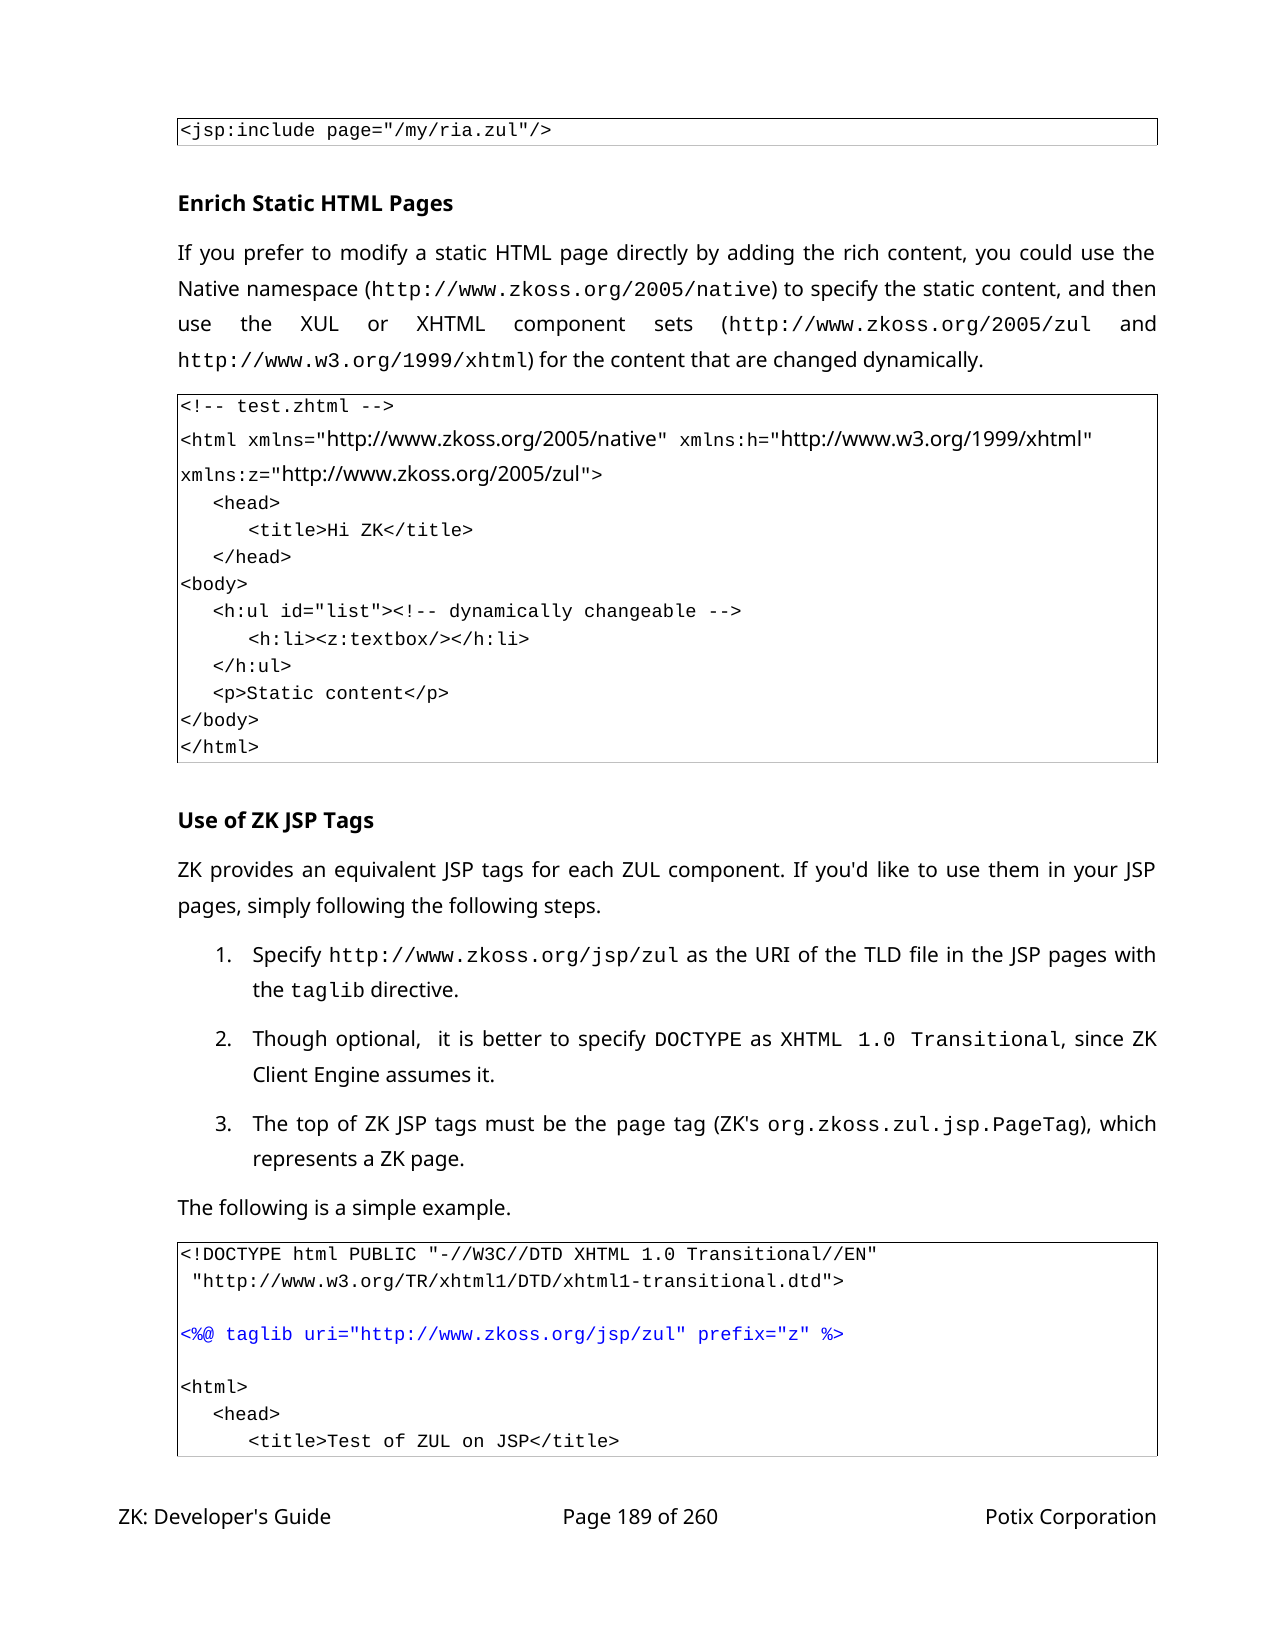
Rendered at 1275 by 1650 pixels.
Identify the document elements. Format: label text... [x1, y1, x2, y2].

text </head> [178, 545, 1157, 569]
text <jsp:include page="/my/ria.zul"/> [178, 119, 1157, 145]
text The following is a simple example. [177, 1193, 1157, 1221]
text <head> [178, 491, 1157, 515]
list The top of ZK JSP tags must be the page tag (ZK's org.zkoss.zul.jsp.PageTag), which represents a ZK page. [215, 1109, 1157, 1172]
subtitle Use of ZK JSP Tags [177, 805, 1157, 835]
list Specify http://www.zkoss.org/jsp/zul as the URI of the TLD file in the JSP pages with the taglib directive. [215, 940, 1157, 1004]
text <body> [178, 572, 1157, 596]
text <title>Hi ZK</title> [178, 518, 1157, 542]
text <%@ taglib uri="http://www.zkoss.org/jsp/zul" prefix="z" %> <html> <head> <title>Test of ZUL on JSP</title> [178, 1322, 1157, 1456]
text <!-- test.zhtml --> [178, 395, 1157, 418]
text <h:ul id="list"><!-- dynamically changeable --> [178, 599, 1157, 623]
text ZK provides an equivalent JSP tags for each ZUL component. If you'd like to use them in your JSP pages, simply following the following steps. [177, 856, 1157, 919]
text <h:li><z:textbox/></h:li> [178, 626, 1157, 651]
list Though optional, it is better to specify DOCTYPE as XHTML 1.0 Transitional, since ZK Client Engine assumes it. [215, 1024, 1157, 1088]
text <!DOCTYPE html PUBLIC "-//W3C//DTD XHTML 1.0 Transitional//EN" "http://www.w3.org/TR/xhtml1/DTD/xhtml1-transitional.dtd"> [178, 1243, 1157, 1319]
text <p>Static content</p> [178, 681, 1157, 705]
text </html> [178, 735, 1157, 762]
text </body> [178, 708, 1157, 732]
text If you prefer to modify a static HTML page directly by adding the rich content, you could use the Native namespace (http://www.zkoss.org/2005/native) to specify the static content, and then use the XUL or XHTML component sets (http://www.zkoss.org/2005/zul and http://www.w3.org/1999/xhtml) for the content that are changed dynamically. [177, 238, 1157, 373]
text <html xmlns="http://www.zkoss.org/2005/native" xmlns:h="http://www.w3.org/1999/xhtml" xmlns:z="http://www.zkoss.org/2005/zul"> [178, 421, 1157, 488]
subtitle Enrich Static HTML Pages [177, 188, 1157, 218]
text </h:ul> [178, 654, 1157, 678]
